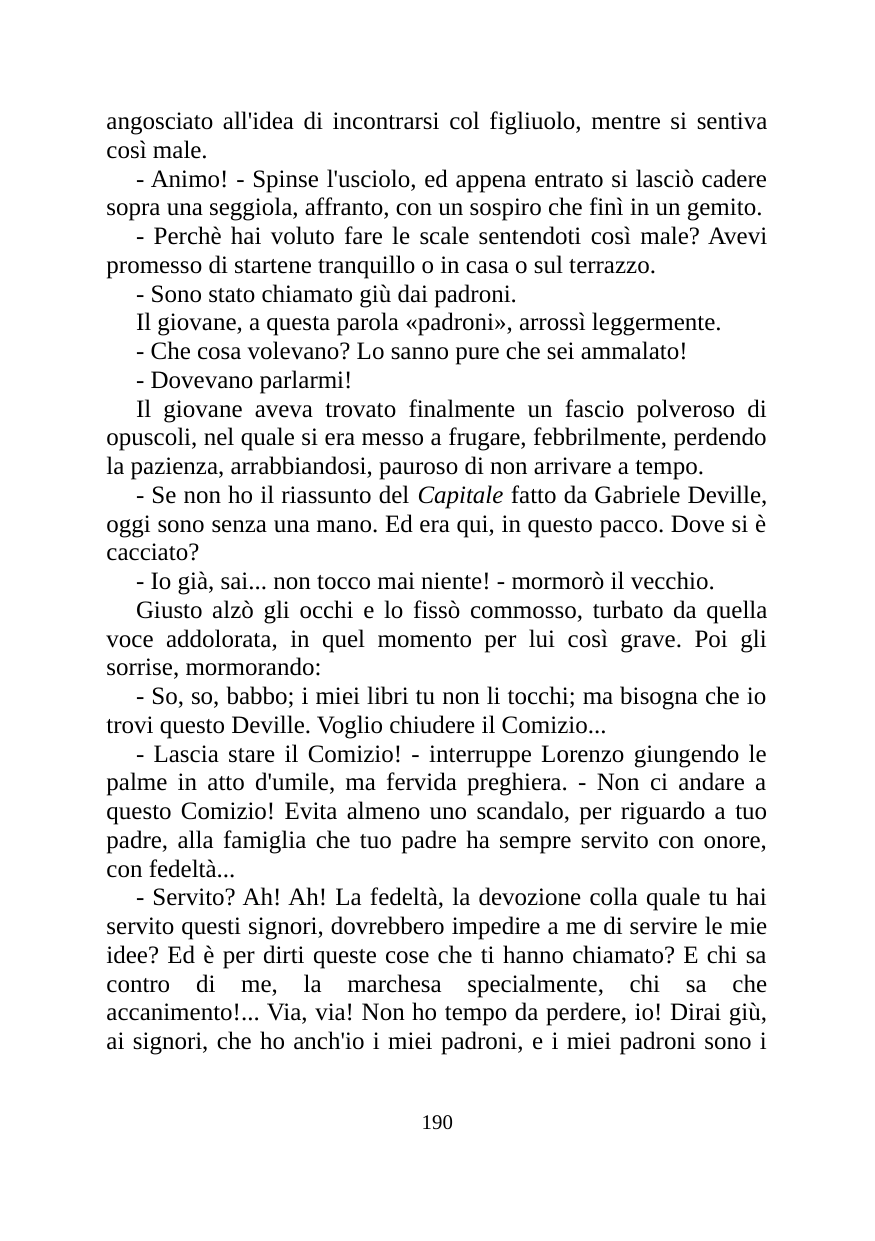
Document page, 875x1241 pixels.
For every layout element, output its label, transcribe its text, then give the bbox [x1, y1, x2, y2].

text - Servito? Ah! Ah! La fedeltà, la devozione colla quale tu hai servito questi signori, dovrebbero impedire a me di servire le mie idee? Ed è per dirti queste cose che ti hanno chiamato? E chi sa contro di me, la marchesa specialmente, chi sa che accanimento!... Via, via! Non ho tempo da perdere, io! Dirai giù, ai signori, che ho anch'io i miei padroni, e i miei padroni sono i [106, 882, 768, 1055]
text - Dovevano parlarmi! [106, 365, 768, 394]
text - So, so, babbo; i miei libri tu non li tocchi; ma bisogna che io trovi questo Deville. Voglio chiudere il Comizio... [106, 681, 768, 739]
text - Perchè hai voluto fare le scale sentendoti così male? Avevi promesso di startene tranquillo o in casa o sul terrazzo. [106, 221, 768, 279]
text - Io già, sai... non tocco mai niente! - mormorò il vecchio. [106, 566, 768, 595]
text Il giovane, a questa parola «padroni», arrossì leggermente. [106, 307, 768, 336]
text - Sono stato chiamato giù dai padroni. [106, 279, 768, 307]
text - Lascia stare il Comizio! - interruppe Lorenzo giungendo le palme in atto d'umile, ma fervida preghiera. - Non ci andare a questo Comizio! Evita almeno uno scandalo, per riguardo a tuo padre, alla famiglia che tuo padre ha sempre servito con onore, con fedeltà... [106, 739, 768, 882]
text - Che cosa volevano? Lo sanno pure che sei ammalato! [106, 336, 768, 365]
text - Se non ho il riassunto del Capitale fatto da Gabriele Deville, oggi sono senza una mano. Ed era qui, in questo pacco. Dove si è cacciato? [106, 480, 768, 566]
text angosciato all'idea di incontrarsi col figliuolo, mentre si sentiva così male. [106, 106, 768, 164]
text Il giovane aveva trovato finalmente un fascio polveroso di opuscoli, nel quale si era messo a frugare, febbrilmente, perdendo la pazienza, arrabbiandosi, pauroso di non arrivare a tempo. [106, 394, 768, 480]
text - Animo! - Spinse l'usciolo, ed appena entrato si lasciò cadere sopra una seggiola, affranto, con un sospiro che finì in un gemito. [106, 164, 768, 221]
text Giusto alzò gli occhi e lo fissò commosso, turbato da quella voce addolorata, in quel momento per lui così grave. Poi gli sorrise, mormorando: [106, 595, 768, 681]
